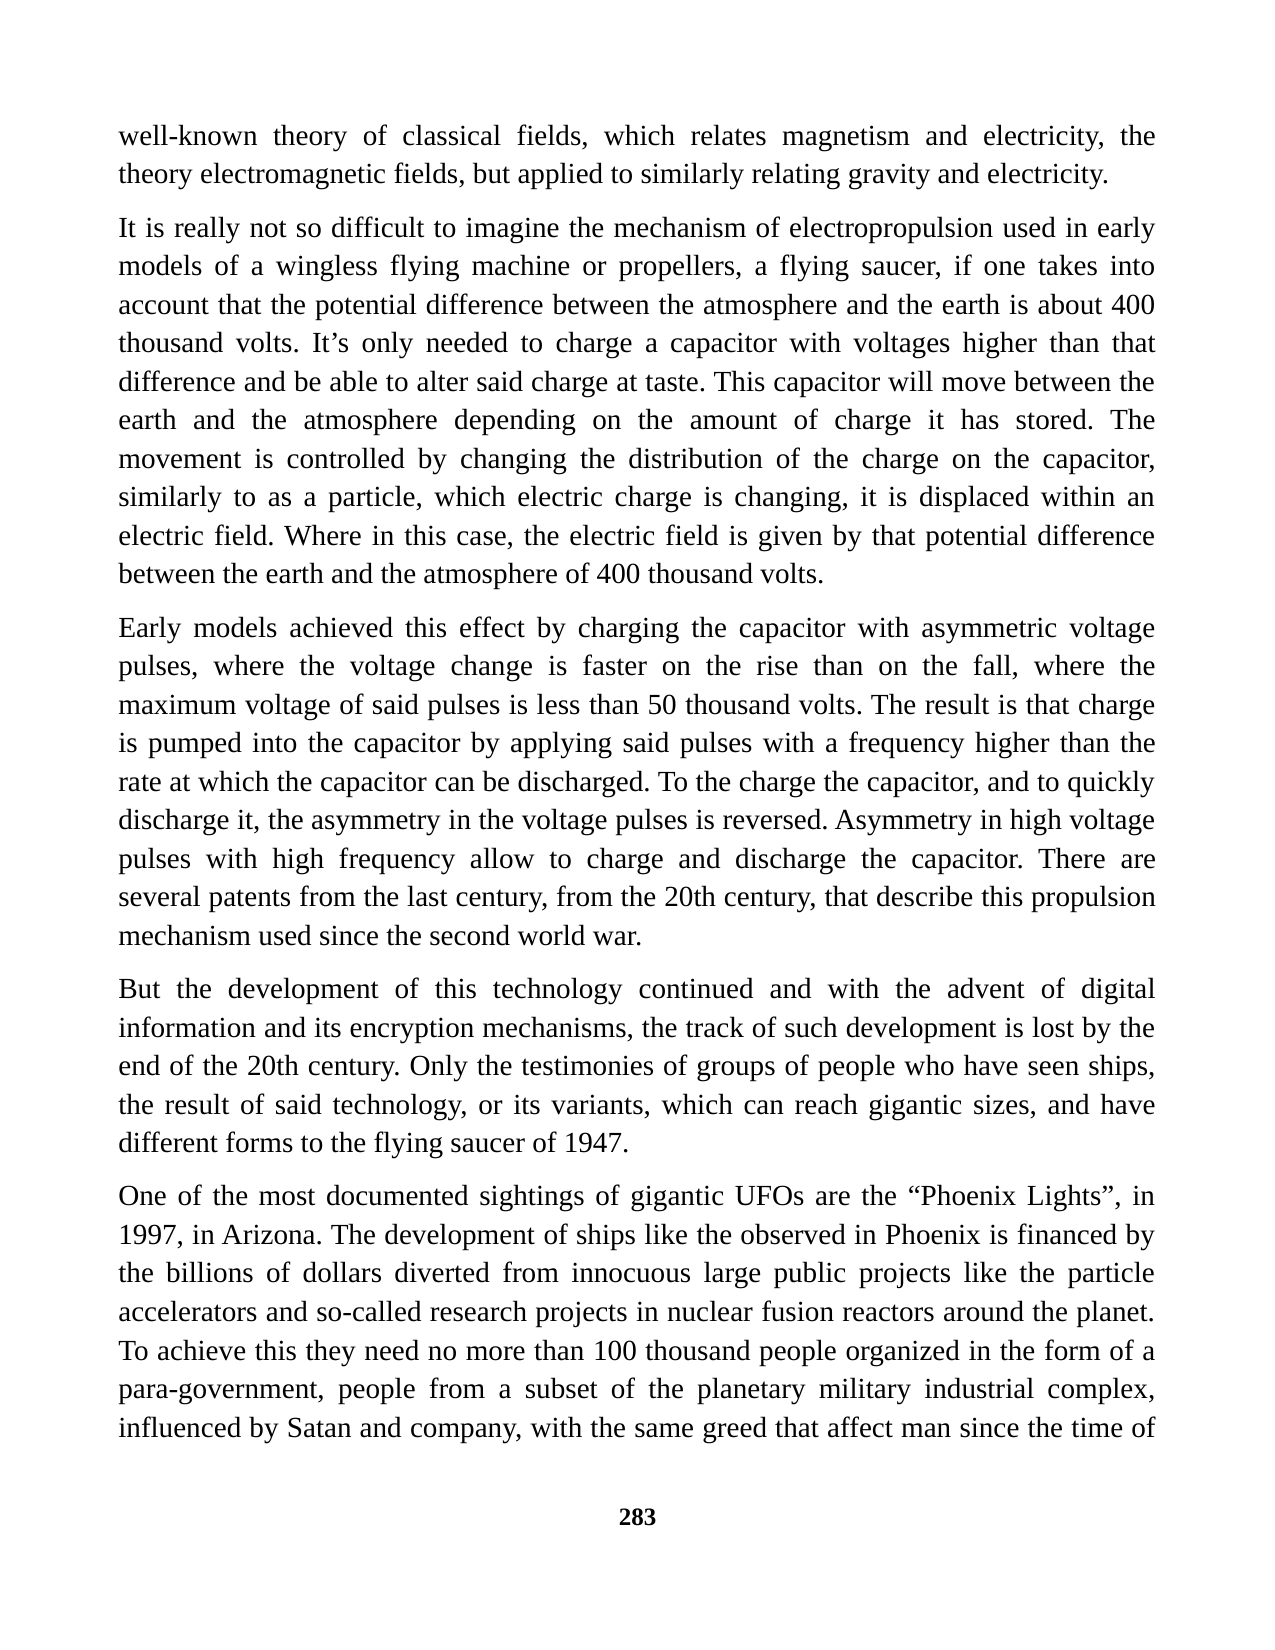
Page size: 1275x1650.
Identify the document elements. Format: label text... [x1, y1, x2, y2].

text But the development of this technology continued and with the advent of digital information and its encryption mechanisms, the track of such development is lost by the end of the 20th century. Only the testimonies of groups of people who have seen ships, the result of said technology, or its variants, which can reach gigantic sizes, and have different forms to the flying saucer of 1947. [118, 971, 1157, 1159]
text One of the most documented sightings of gigantic UFOs are the “Phoenix Lights”, in 1997, in Arizona. The development of ships like the observed in Phoenix is financed by the billions of dollars diverted from innocuous large public projects like the particle accelerators and so-called research projects in nuclear fusion reactors around the planet. To achieve this they need no more than 100 thousand people organized in the form of a para-government, people from a subset of the planetary military industrial complex, influenced by Satan and company, with the same greed that affect man since the time of [118, 1178, 1157, 1443]
text well-known theory of classical fields, which relates magnetism and electricity, the theory electromagnetic fields, but applied to similarly relating gravity and electricity. [118, 118, 1157, 190]
text Early models achieved this effect by charging the capacitor with asymmetric voltage pulses, where the voltage change is faster on the rise than on the fall, where the maximum voltage of said pulses is less than 50 thousand volts. The result is that charge is pumped into the capacitor by applying said pulses with a frequency higher than the rate at which the capacitor can be discharged. To the charge the capacitor, and to quickly discharge it, the asymmetry in the voltage pulses is reversed. Asymmetry in high voltage pulses with high frequency allow to charge and discharge the capacitor. There are several patents from the last century, from the 20th century, that describe this propulsion mechanism used since the second world war. [118, 610, 1157, 952]
text It is really not so difficult to imagine the mechanism of electropropulsion used in early models of a wingless flying machine or propellers, a flying saucer, if one takes into account that the potential difference between the atmosphere and the earth is about 400 thousand volts. It’s only needed to charge a capacitor with voltages higher than that difference and be able to alter said charge at taste. This capacitor will move between the earth and the atmosphere depending on the amount of charge it has stored. The movement is controlled by changing the distribution of the charge on the capacitor, similarly to as a particle, which electric charge is changing, it is displaced within an electric field. Where in this case, the electric field is given by that potential difference between the earth and the atmosphere of 400 thousand volts. [118, 210, 1157, 590]
